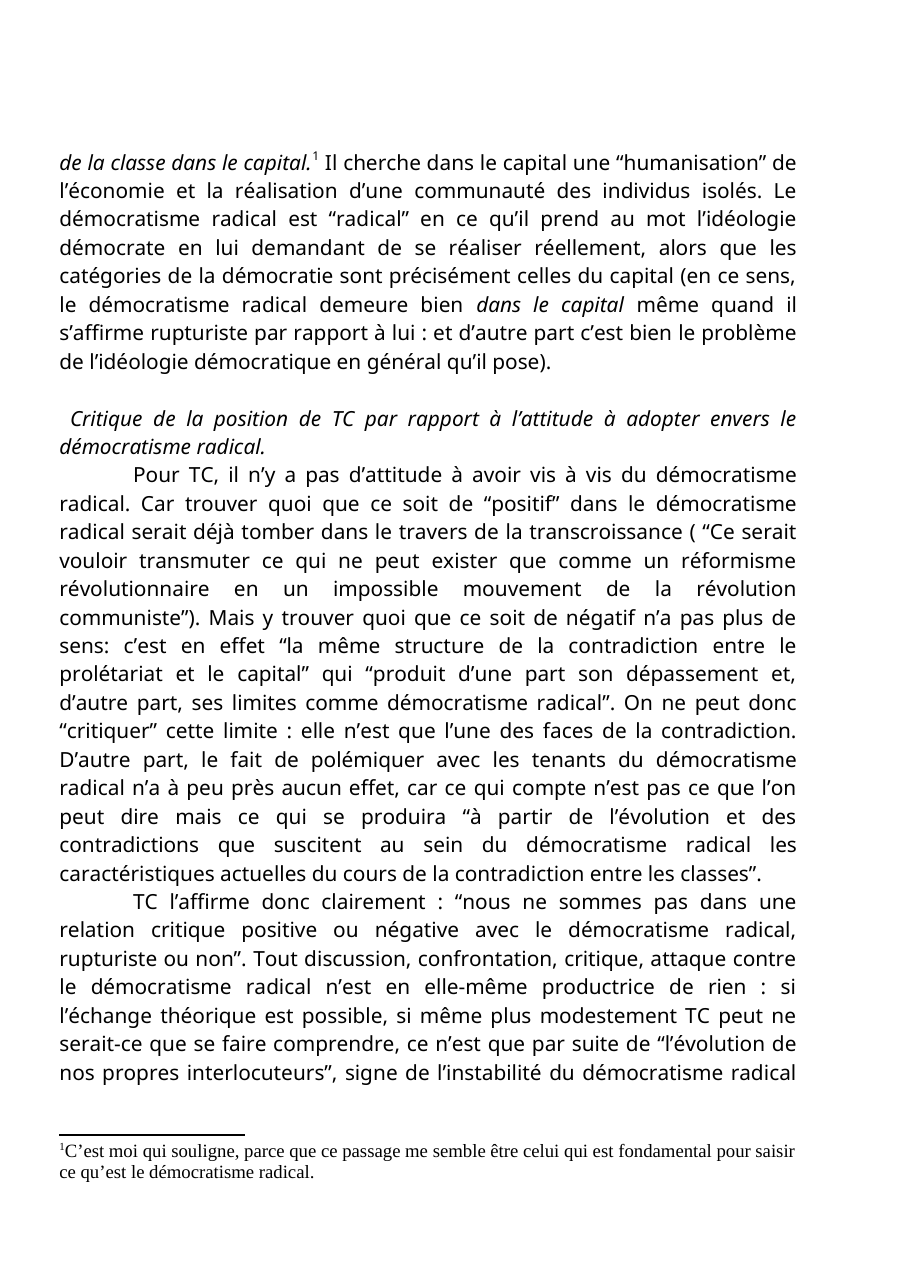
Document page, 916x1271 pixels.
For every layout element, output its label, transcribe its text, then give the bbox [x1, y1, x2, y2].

text C’est moi qui souligne, parce que ce passage me semble être celui qui est fondamental pour saisir ce qu’est le démocratisme radical. [59, 1141, 797, 1182]
text Critique de la position de TC par rapport à l’attitude à adopter envers le démocratisme radical. [59, 404, 797, 461]
text TC l’affirme donc clairement : “nous ne sommes pas dans une relation critique positive ou négative avec le démocratisme radical, rupturiste ou non”. Tout discussion, confrontation, critique, attaque contre le démocratisme radical n’est en elle-même productrice de rien : si l’échange théorique est possible, si même plus modestement TC peut ne serait-ce que se faire comprendre, ce n’est que par suite de “l’évolution de nos propres interlocuteurs”, signe de l’instabilité du démocratisme radical [59, 887, 797, 1086]
text de la classe dans le capital. Il cherche dans le capital une “humanisation” de l’économie et la réalisation d’une communauté des individus isolés. Le démocratisme radical est “radical” en ce qu’il prend au mot l’idéologie démocrate en lui demandant de se réaliser réellement, alors que les catégories de la démocratie sont précisément celles du capital (en ce sens, le démocratisme radical demeure bien dans le capital même quand il s’affirme rupturiste par rapport à lui : et d’autre part c’est bien le problème de l’idéologie démocratique en général qu’il pose). [59, 148, 797, 375]
text Pour TC, il n’y a pas d’attitude à avoir vis à vis du démocratisme radical. Car trouver quoi que ce soit de “positif” dans le démocratisme radical serait déjà tomber dans le travers de la transcroissance ( “Ce serait vouloir transmuter ce qui ne peut exister que comme un réformisme révolutionnaire en un impossible mouvement de la révolution communiste”). Mais y trouver quoi que ce soit de négatif n’a pas plus de sens: c’est en effet “la même structure de la contradiction entre le prolétariat et le capital” qui “produit d’une part son dépassement et, d’autre part, ses limites comme démocratisme radical”. On ne peut donc “critiquer” cette limite : elle n’est que l’une des faces de la contradiction. D’autre part, le fait de polémiquer avec les tenants du démocratisme radical n’a à peu près aucun effet, car ce qui compte n’est pas ce que l’on peut dire mais ce qui se produira “à partir de l’évolution et des contradictions que suscitent au sein du démocratisme radical les caractéristiques actuelles du cours de la contradiction entre les classes”. [59, 461, 797, 887]
